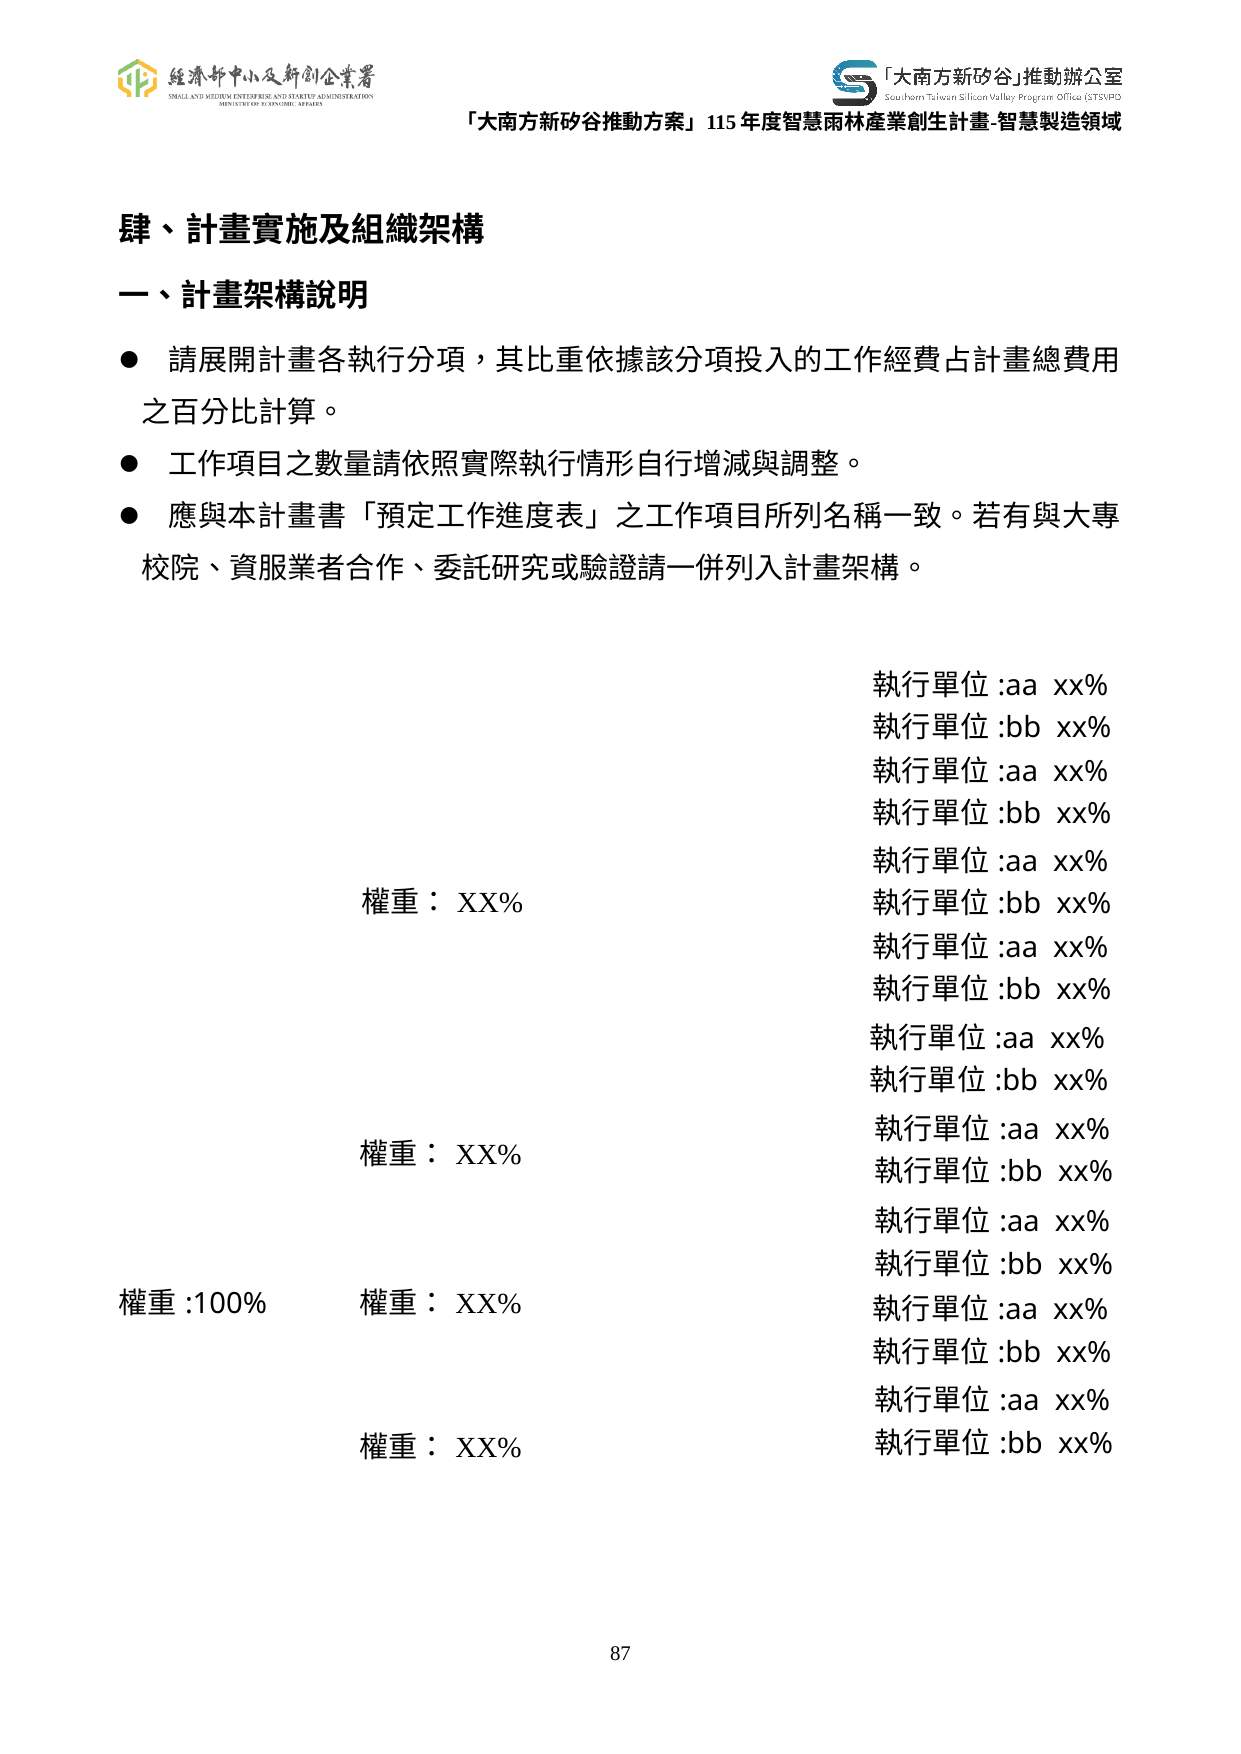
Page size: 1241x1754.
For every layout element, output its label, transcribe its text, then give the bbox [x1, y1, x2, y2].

list 工作項目之數量請依照實際執行情形自行增減與調整。 [118, 433, 1122, 485]
subtitle 一、計畫架構說明 [118, 264, 1122, 316]
picture [832, 60, 1123, 106]
list 應與本計畫書「預定工作進度表」之工作項目所列名稱一致。若有與大專校院、資服業者合作、委託研究或驗證請一併列入計畫架構。 [118, 485, 1122, 589]
list 請展開計畫各執行分項，其比重依據該分項投入的工作經費占計畫總費用之百分比計算。 [118, 329, 1122, 433]
subtitle 肆、計畫實施及組織架構 [118, 200, 1122, 252]
picture [118, 59, 375, 106]
